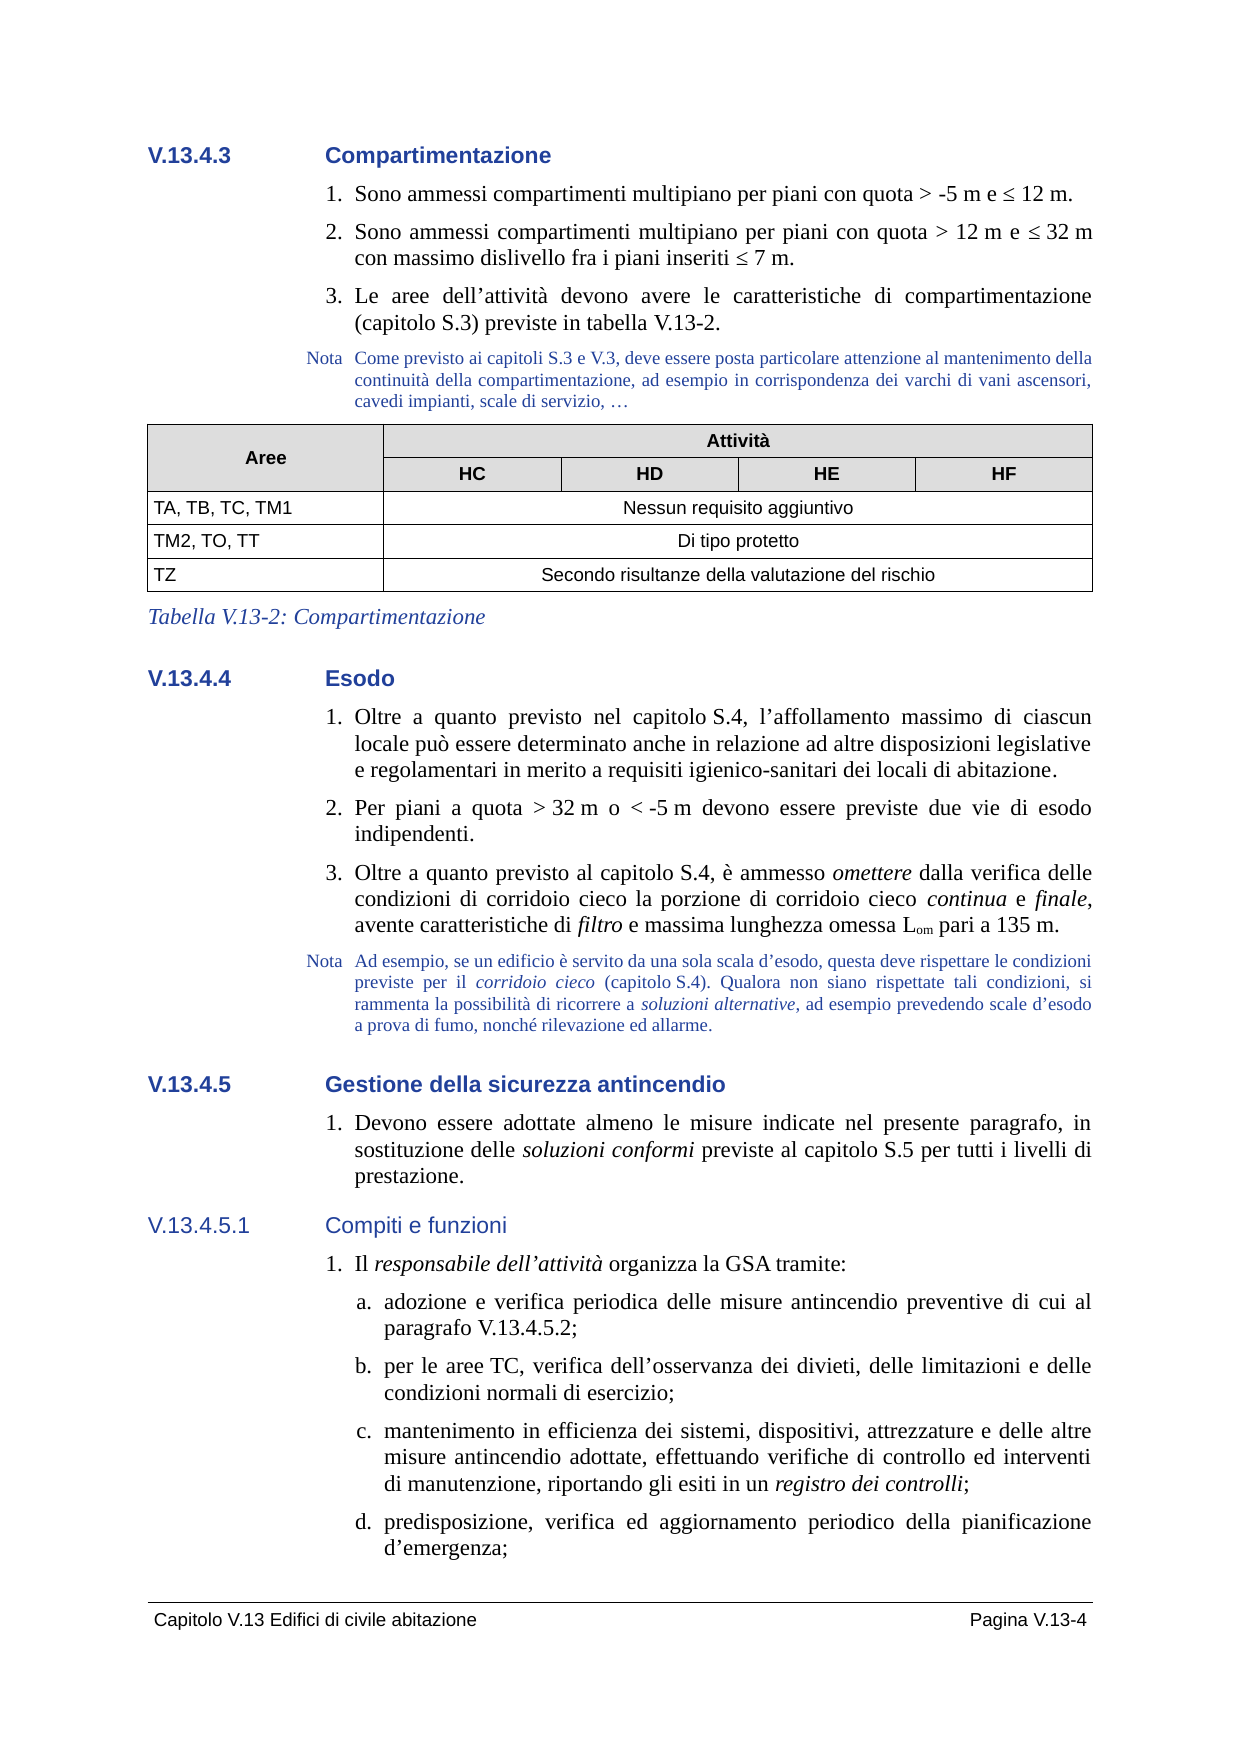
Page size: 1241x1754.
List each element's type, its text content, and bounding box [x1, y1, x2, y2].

table_cell HF [916, 458, 1092, 491]
list Sono ammessi compartimenti multipiano per piani con quota > 12 m e ≤ 32 m con massimo dislivello fra i piani inseriti ≤ 7 m. [342, 218, 1093, 271]
list Le aree dell’attività devono avere le caratteristiche di compartimentazione (capitolo S.3) previste in tabella V.13-2. [342, 282, 1093, 335]
subtitle Esodo [148, 665, 1093, 692]
table_cell Di tipo protetto [384, 525, 1092, 558]
table_cell HD [562, 458, 738, 491]
list predisposizione, verifica ed aggiornamento periodico della pianificazione d’emergenza; [372, 1508, 1093, 1561]
list mantenimento in efficienza dei sistemi, dispositivi, attrezzature e delle altre misure antincendio adottate, effettuando verifiche di controllo ed interventi di manutenzione, riportando gli esiti in un registro dei controlli; [372, 1417, 1093, 1496]
list Come previsto ai capitoli S.3 e V.3, deve essere posta particolare attenzione al mantenimento della continuità della compartimentazione, ad esempio in corrispondenza dei varchi di vani ascensori, cavedi impianti, scale di servizio, … [342, 347, 1093, 412]
list adozione e verifica periodica delle misure antincendio preventive di cui al paragrafo V.13.4.5.2; [372, 1288, 1093, 1341]
subtitle Gestione della sicurezza antincendio [148, 1071, 1093, 1097]
list per le aree TC, verifica dell’osservanza dei divieti, delle limitazioni e delle condizioni normali di esercizio; [372, 1353, 1093, 1405]
list Sono ammessi compartimenti multipiano per piani con quota > -5 m e ≤ 12 m. [342, 180, 1093, 206]
table_cell TM2, TO, TT [148, 525, 383, 558]
list Oltre a quanto previsto nel capitolo S.4, l’affollamento massimo di ciascun locale può essere determinato anche in relazione ad altre disposizioni legislative e regolamentari in merito a requisiti igienico-sanitari dei locali di abitazione. [342, 703, 1093, 782]
list Il responsabile dell’attività organizza la GSA tramite: [342, 1250, 1093, 1276]
table_cell TZ [148, 559, 383, 591]
table_cell HC [384, 458, 561, 491]
table_header Aree [148, 425, 383, 491]
subtitle Compartimentazione [148, 142, 1093, 168]
table_cell Nessun requisito aggiuntivo [384, 492, 1092, 524]
table_cell Secondo risultanze della valutazione del rischio [384, 559, 1092, 591]
list Ad esempio, se un edificio è servito da una sola scala d’esodo, questa deve rispettare le condizioni previste per il corridoio cieco (capitolo S.4). Qualora non siano rispettate tali condizioni, si rammenta la possibilità di ricorrere a soluzioni alternative, ad esempio prevedendo scale d’esodo a prova di fumo, nonché rilevazione ed allarme. [342, 949, 1093, 1036]
list Oltre a quanto previsto al capitolo S.4, è ammesso omettere dalla verifica delle condizioni di corridoio cieco la porzione di corridoio cieco continua e finale, avente caratteristiche di filtro e massima lunghezza omessa Lom pari a 135 m. [342, 859, 1093, 938]
table_cell TA, TB, TC, TM1 [148, 492, 383, 524]
subtitle Compiti e funzioni [148, 1212, 1093, 1238]
list Devono essere adottate almeno le misure indicate nel presente paragrafo, in sostituzione delle soluzioni conformi previste al capitolo S.5 per tutti i livelli di prestazione. [342, 1109, 1093, 1188]
table_header Attività [384, 425, 1092, 457]
list Per piani a quota > 32 m o < -5 m devono essere previste due vie di esodo indipendenti. [342, 794, 1093, 847]
text Tabella V.13-2: Compartimentazione [148, 603, 1093, 630]
table_cell HE [739, 458, 915, 491]
